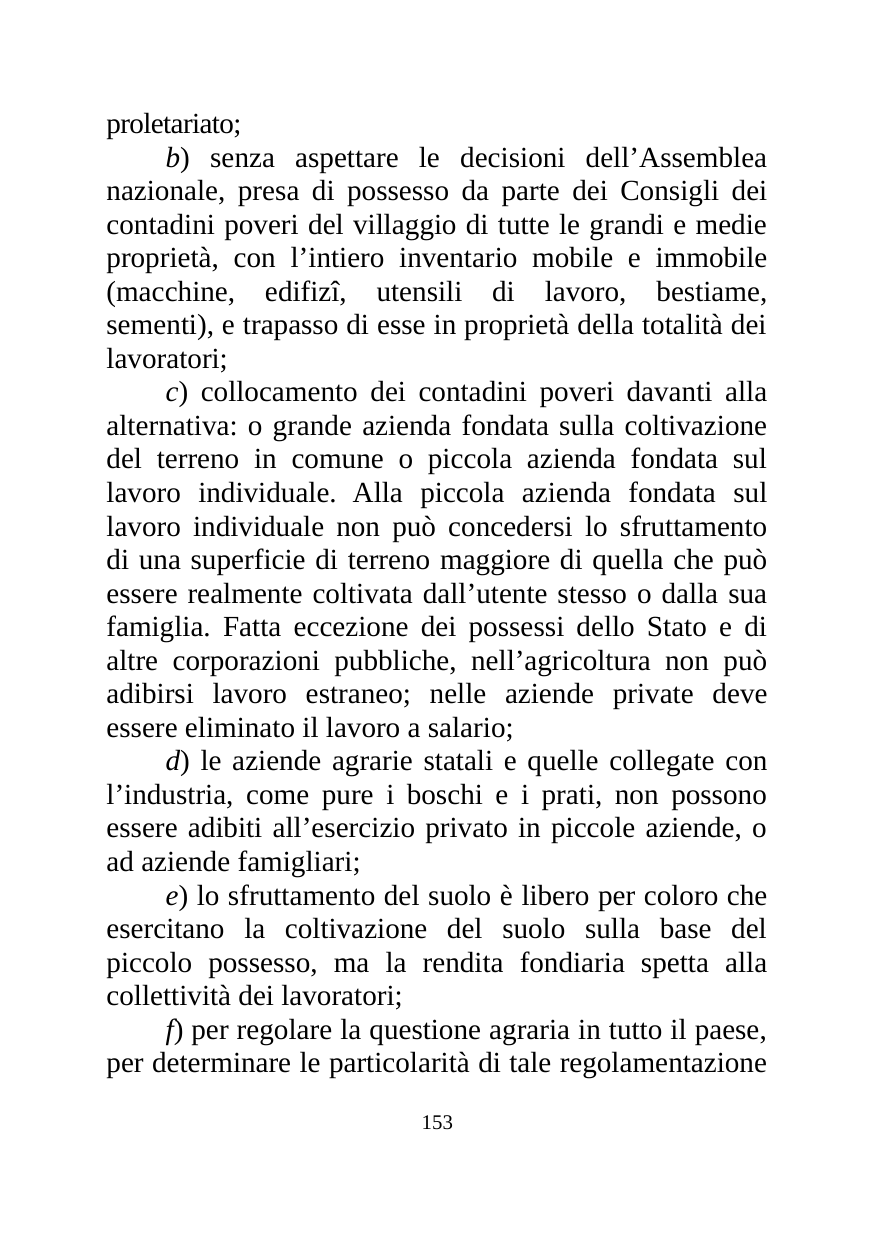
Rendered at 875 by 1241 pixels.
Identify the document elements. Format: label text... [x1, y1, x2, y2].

text b) senza aspettare le decisioni dell’Assemblea nazionale, presa di possesso da parte dei Consigli dei contadini poveri del villaggio di tutte le grandi e medie proprietà, con l’intiero inventario mobile e immobile (macchine, edifizî, utensili di lavoro, bestiame, sementi), e trapasso di esse in proprietà della totalità dei lavoratori; [106, 140, 768, 374]
text e) lo sfruttamento del suolo è libero per coloro che esercitano la coltivazione del suolo sulla base del piccolo possesso, ma la rendita fondiaria spetta alla collettività dei lavoratori; [106, 878, 768, 1012]
text d) le aziende agrarie statali e quelle collegate con l’industria, come pure i boschi e i prati, non possono essere adibiti all’esercizio privato in piccole aziende, o ad aziende famigliari; [106, 743, 768, 878]
text c) collocamento dei contadini poveri davanti alla alternativa: o grande azienda fondata sulla coltivazione del terreno in comune o piccola azienda fondata sul lavoro individuale. Alla piccola azienda fondata sul lavoro individuale non può concedersi lo sfruttamento di una superficie di terreno maggiore di quella che può essere realmente coltivata dall’utente stesso o dalla sua famiglia. Fatta eccezione dei possessi dello Stato e di altre corporazioni pubbliche, nell’agricoltura non può adibirsi lavoro estraneo; nelle aziende private deve essere eliminato il lavoro a salario; [106, 374, 768, 743]
text proletariato; [106, 106, 768, 140]
text f) per regolare la questione agraria in tutto il paese, per determinare le particolarità di tale regolamentazione [106, 1012, 768, 1079]
